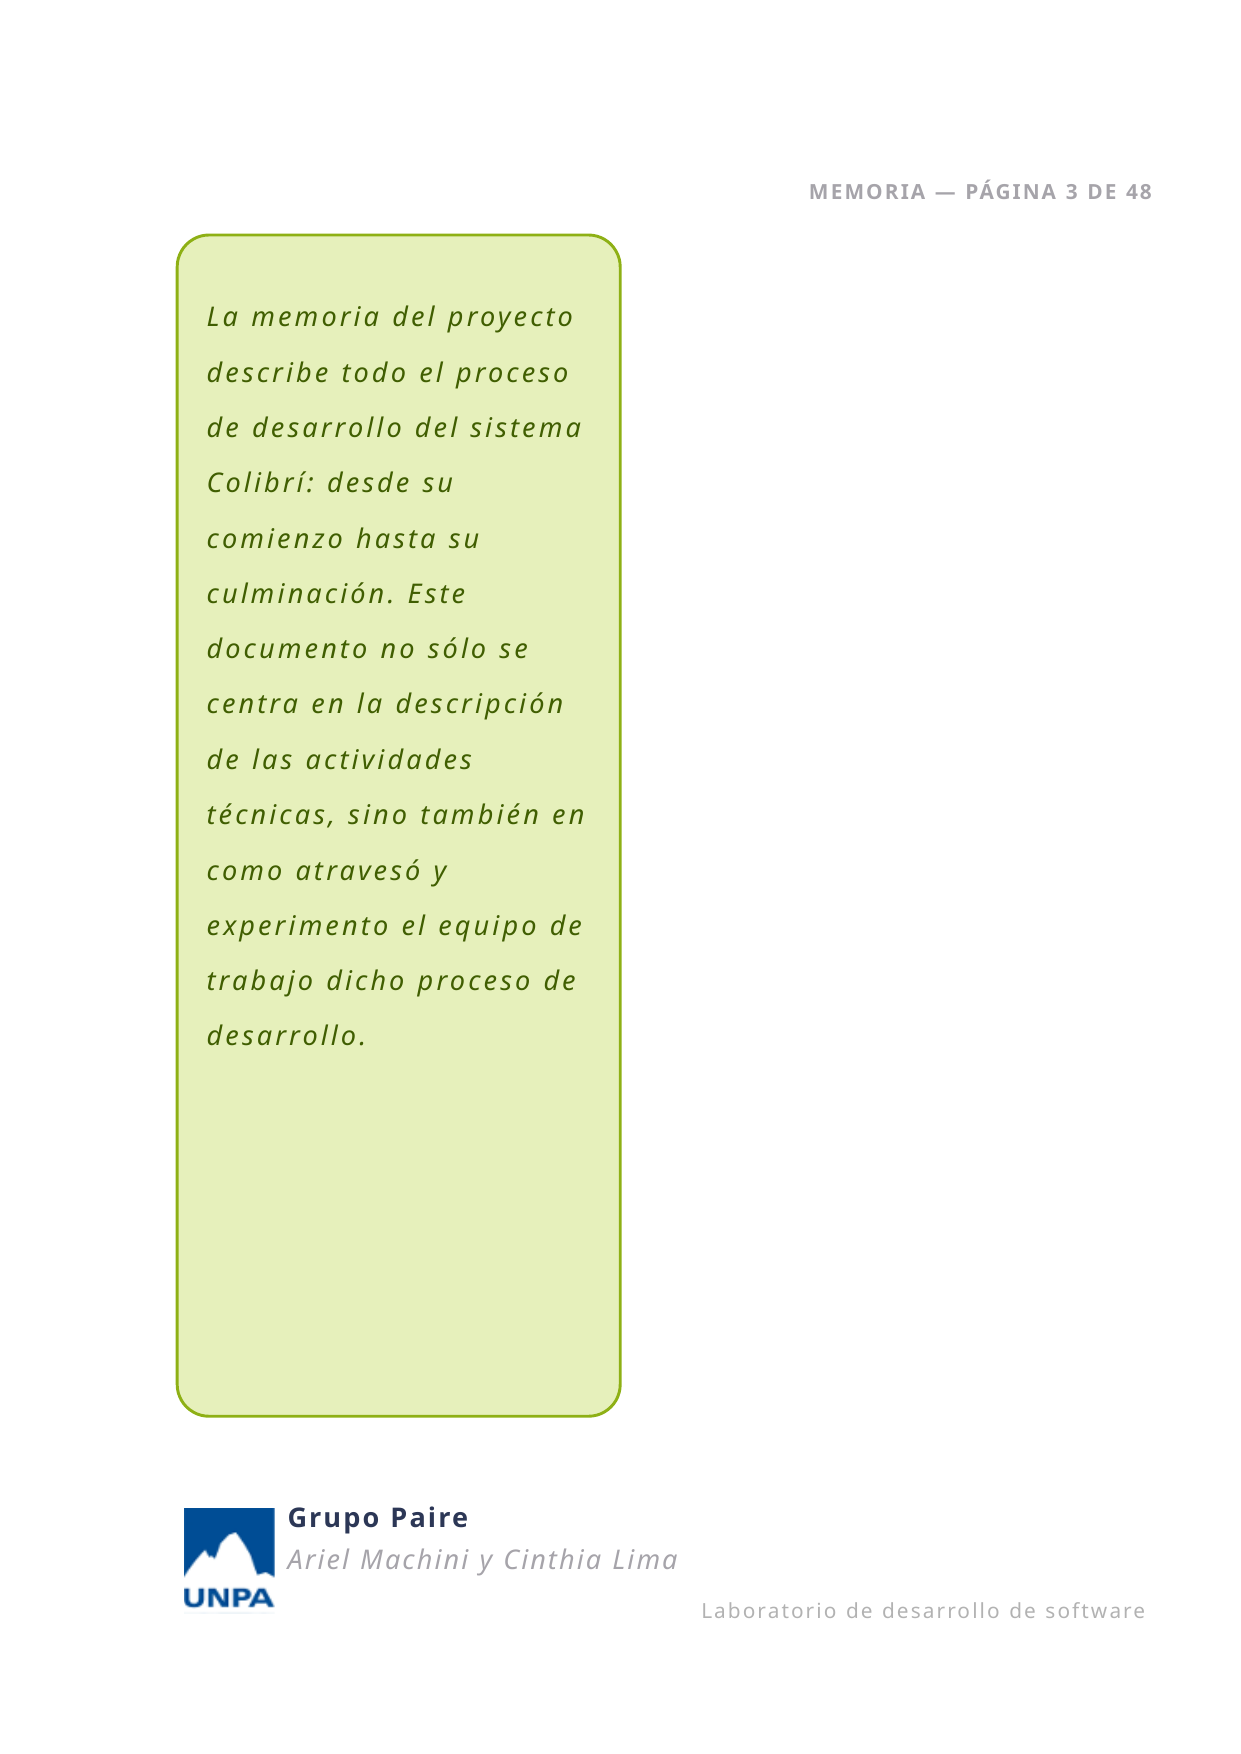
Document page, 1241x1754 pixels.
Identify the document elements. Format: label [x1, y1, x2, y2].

picture [184, 1508, 275, 1614]
